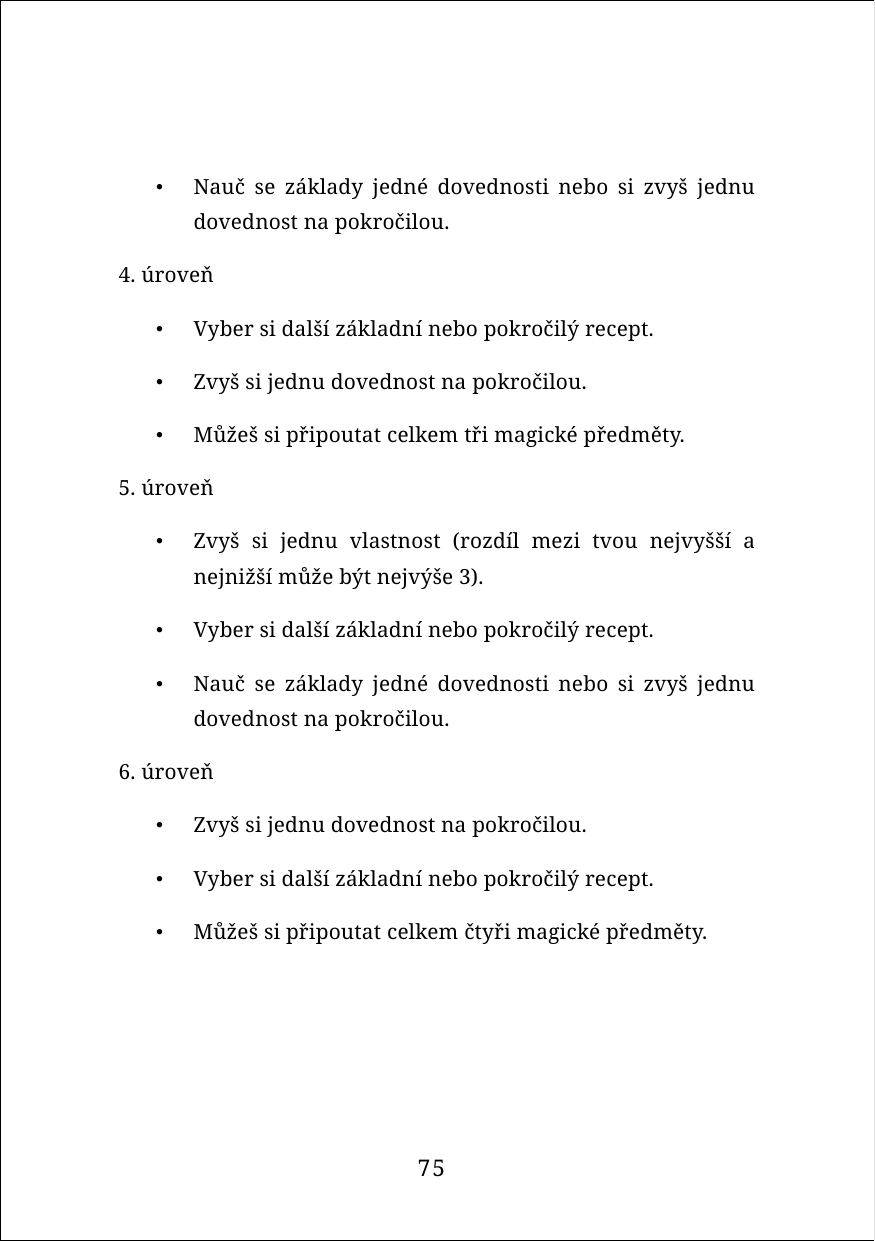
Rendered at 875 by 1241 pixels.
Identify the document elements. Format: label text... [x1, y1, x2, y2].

list Vyber si další základní nebo pokročilý recept. [156, 864, 756, 892]
list Zvyš si jednu vlastnost (rozdíl mezi tvou nejvyšší a nejnižší může být nejvýše 3). [156, 527, 756, 591]
text 6. úroveň [118, 757, 756, 786]
list Můžeš si připoutat celkem čtyři magické předměty. [156, 917, 756, 946]
list Nauč se základy jedné dovednosti nebo si zvyš jednu dovednost na pokročilou. [156, 669, 756, 733]
list Můžeš si připoutat celkem tři magické předměty. [156, 420, 756, 449]
text 5. úroveň [118, 473, 756, 502]
list Vyber si další základní nebo pokročilý recept. [156, 314, 756, 342]
list Nauč se základy jedné dovednosti nebo si zvyš jednu dovednost na pokročilou. [156, 172, 756, 236]
list Zvyš si jednu dovednost na pokročilou. [156, 811, 756, 839]
list Zvyš si jednu dovednost na pokročilou. [156, 367, 756, 395]
list Vyber si další základní nebo pokročilý recept. [156, 615, 756, 644]
text 4. úroveň [118, 261, 756, 289]
